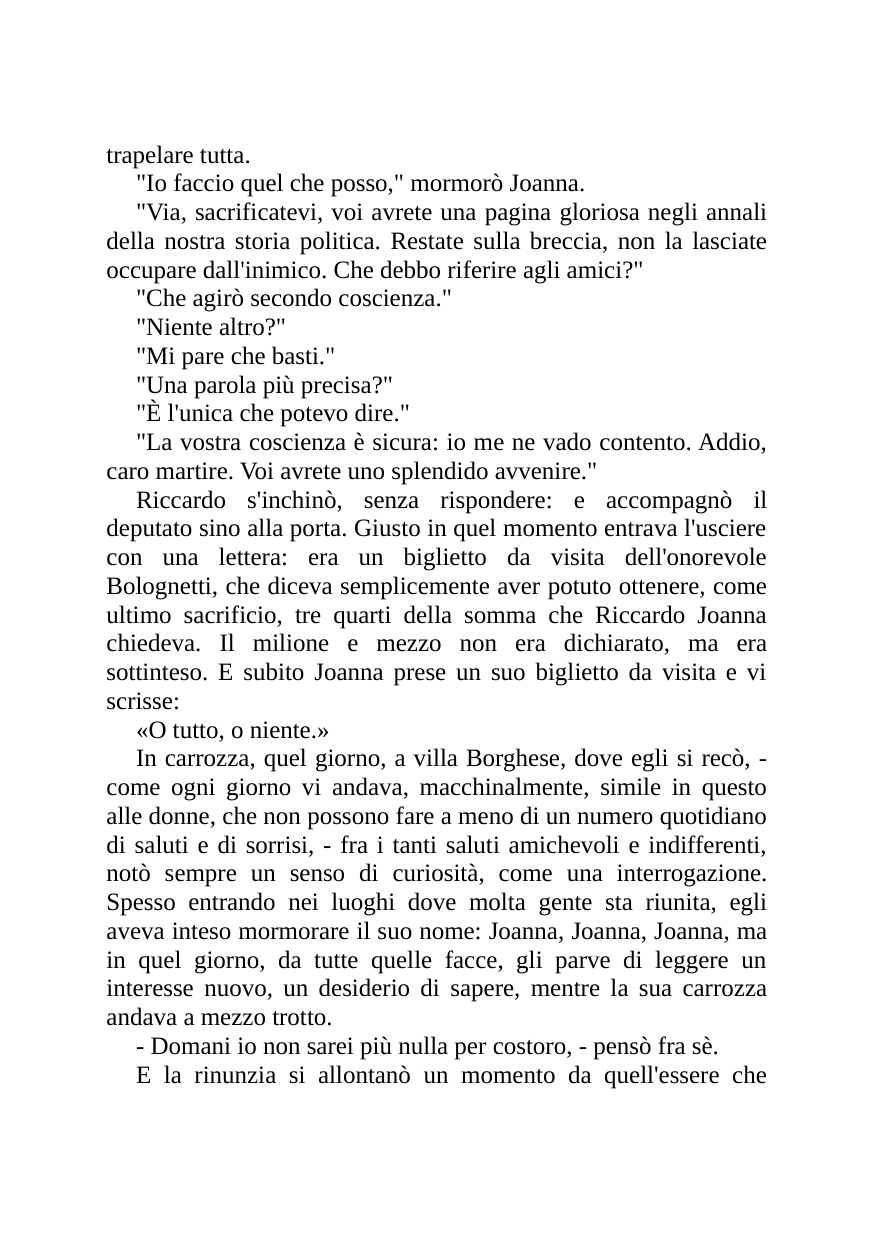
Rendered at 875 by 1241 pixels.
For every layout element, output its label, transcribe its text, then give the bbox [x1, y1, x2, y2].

text «O tutto, o niente.» [106, 715, 768, 743]
text "Che agirò secondo coscienza." [106, 283, 768, 312]
text In carrozza, quel giorno, a villa Borghese, dove egli si recò, - come ogni giorno vi andava, macchinalmente, simile in questo alle donne, che non possono fare a meno di un numero quotidiano di saluti e di sorrisi, - fra i tanti saluti amichevoli e indifferenti, notò sempre un senso di curiosità, come una interrogazione. Spesso entrando nei luoghi dove molta gente sta riunita, egli aveva inteso mormorare il suo nome: Joanna, Joanna, Joanna, ma in quel giorno, da tutte quelle facce, gli parve di leggere un interesse nuovo, un desiderio di sapere, mentre la sua carrozza andava a mezzo trotto. [106, 743, 768, 1031]
text "La vostra coscienza è sicura: io me ne vado contento. Addio, caro martire. Voi avrete uno splendido avvenire." [106, 427, 768, 485]
text "Mi pare che basti." [106, 341, 768, 370]
text "Via, sacrificatevi, voi avrete una pagina gloriosa negli annali della nostra storia politica. Restate sulla breccia, non la lasciate occupare dall'inimico. Che debbo riferire agli amici?" [106, 197, 768, 283]
text Riccardo s'inchinò, senza rispondere: e accompagnò il deputato sino alla porta. Giusto in quel momento entrava l'usciere con una lettera: era un biglietto da visita dell'onorevole Bolognetti, che diceva semplicemente aver potuto ottenere, come ultimo sacrificio, tre quarti della somma che Riccardo Joanna chiedeva. Il milione e mezzo non era dichiarato, ma era sottinteso. E subito Joanna prese un suo biglietto da visita e vi scrisse: [106, 485, 768, 715]
text "Niente altro?" [106, 312, 768, 341]
text "Io faccio quel che posso," mormorò Joanna. [106, 168, 768, 197]
text E la rinunzia si allontanò un momento da quell'essere che [106, 1060, 768, 1088]
text "È l'unica che potevo dire." [106, 398, 768, 427]
text - Domani io non sarei più nulla per costoro, - pensò fra sè. [106, 1031, 768, 1060]
text trapelare tutta. [106, 140, 768, 168]
text "Una parola più precisa?" [106, 370, 768, 398]
